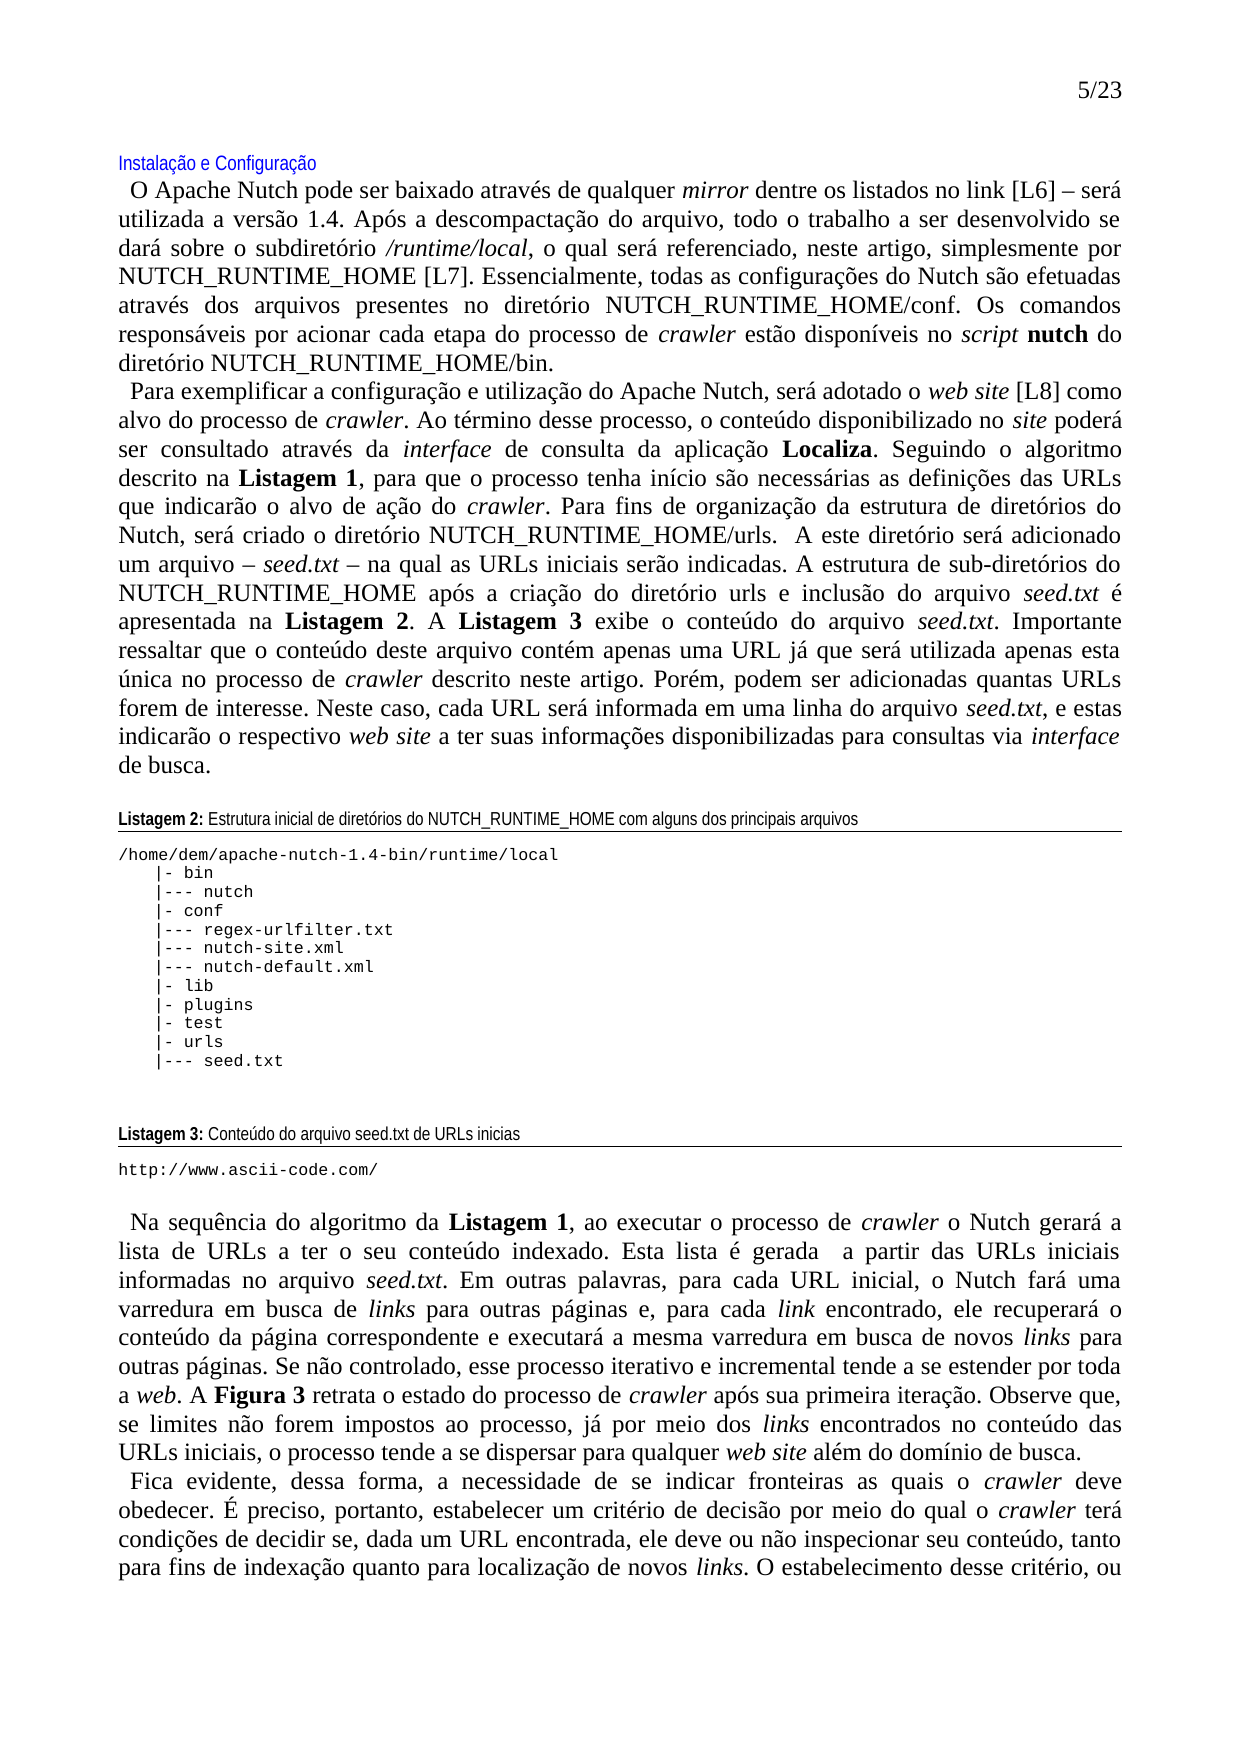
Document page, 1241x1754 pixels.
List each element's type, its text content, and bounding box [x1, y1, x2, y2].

list |- urls [118, 1032, 1122, 1051]
list |--- nutch-default.xml [118, 957, 1122, 976]
list http://www.ascii-code.com/ [118, 1160, 1122, 1179]
list |- test [118, 1014, 1122, 1032]
list |--- regex-urlfilter.txt [118, 920, 1122, 939]
list |--- nutch [118, 882, 1122, 901]
text Instalação e Configuração [118, 151, 1122, 175]
list |- plugins [118, 995, 1122, 1014]
text Na sequência do algoritmo da Listagem 1, ao executar o processo de crawler o Nutch gerará a lista de URLs a ter o seu conteúdo indexado. Esta lista é gerada a partir das URLs iniciais informadas no arquivo seed.txt. Em outras palavras, para cada URL inicial, o Nutch fará uma varredura em busca de links para outras páginas e, para cada link encontrado, ele recuperará o conteúdo da página correspondente e executará a mesma varredura em busca de novos links para outras páginas. Se não controlado, esse processo iterativo e incremental tende a se estender por toda a web. A Figura 3 retrata o estado do processo de crawler após sua primeira iteração. Observe que, se limites não forem impostos ao processo, já por meio dos links encontrados no conteúdo das URLs iniciais, o processo tende a se dispersar para qualquer web site além do domínio de busca. [118, 1207, 1122, 1466]
text Fica evidente, dessa forma, a necessidade de se indicar fronteiras as quais o crawler deve obedecer. É preciso, portanto, estabelecer um critério de decisão por meio do qual o crawler terá condições de decidir se, dada um URL encontrada, ele deve ou não inspecionar seu conteúdo, tanto para fins de indexação quanto para localização de novos links. O estabelecimento desse critério, ou [118, 1466, 1122, 1581]
list |- lib [118, 976, 1122, 995]
list |--- seed.txt [118, 1051, 1122, 1070]
list Listagem 2: Estrutura inicial de diretórios do NUTCH_RUNTIME_HOME com alguns dos principais arquivos [118, 808, 1122, 831]
list /home/dem/apache-nutch-1.4-bin/runtime/local [118, 845, 1122, 864]
list |- conf [118, 901, 1122, 920]
text O Apache Nutch pode ser baixado através de qualquer mirror dentre os listados no link [L6] – será utilizada a versão 1.4. Após a descompactação do arquivo, todo o trabalho a ser desenvolvido se dará sobre o subdiretório /runtime/local, o qual será referenciado, neste artigo, simplesmente por NUTCH_RUNTIME_HOME [L7]. Essencialmente, todas as configurações do Nutch são efetuadas através dos arquivos presentes no diretório NUTCH_RUNTIME_HOME/conf. Os comandos responsáveis por acionar cada etapa do processo de crawler estão disponíveis no script nutch do diretório NUTCH_RUNTIME_HOME/bin. [118, 175, 1122, 376]
text Para exemplificar a configuração e utilização do Apache Nutch, será adotado o web site [L8] como alvo do processo de crawler. Ao término desse processo, o conteúdo disponibilizado no site poderá ser consultado através da interface de consulta da aplicação Localiza. Seguindo o algoritmo descrito na Listagem 1, para que o processo tenha início são necessárias as definições das URLs que indicarão o alvo de ação do crawler. Para fins de organização da estrutura de diretórios do Nutch, será criado o diretório NUTCH_RUNTIME_HOME/urls. A este diretório será adicionado um arquivo – seed.txt – na qual as URLs iniciais serão indicadas. A estrutura de sub-diretórios do NUTCH_RUNTIME_HOME após a criação do diretório urls e inclusão do arquivo seed.txt é apresentada na Listagem 2. A Listagem 3 exibe o conteúdo do arquivo seed.txt. Importante ressaltar que o conteúdo deste arquivo contém apenas uma URL já que será utilizada apenas esta única no processo de crawler descrito neste artigo. Porém, podem ser adicionadas quantas URLs forem de interesse. Neste caso, cada URL será informada em uma linha do arquivo seed.txt, e estas indicarão o respectivo web site a ter suas informações disponibilizadas para consultas via interface de busca. [118, 376, 1122, 779]
list |--- nutch-site.xml [118, 939, 1122, 957]
list Listagem 3: Conteúdo do arquivo seed.txt de URLs inicias [118, 1123, 1122, 1146]
list |- bin [118, 864, 1122, 882]
